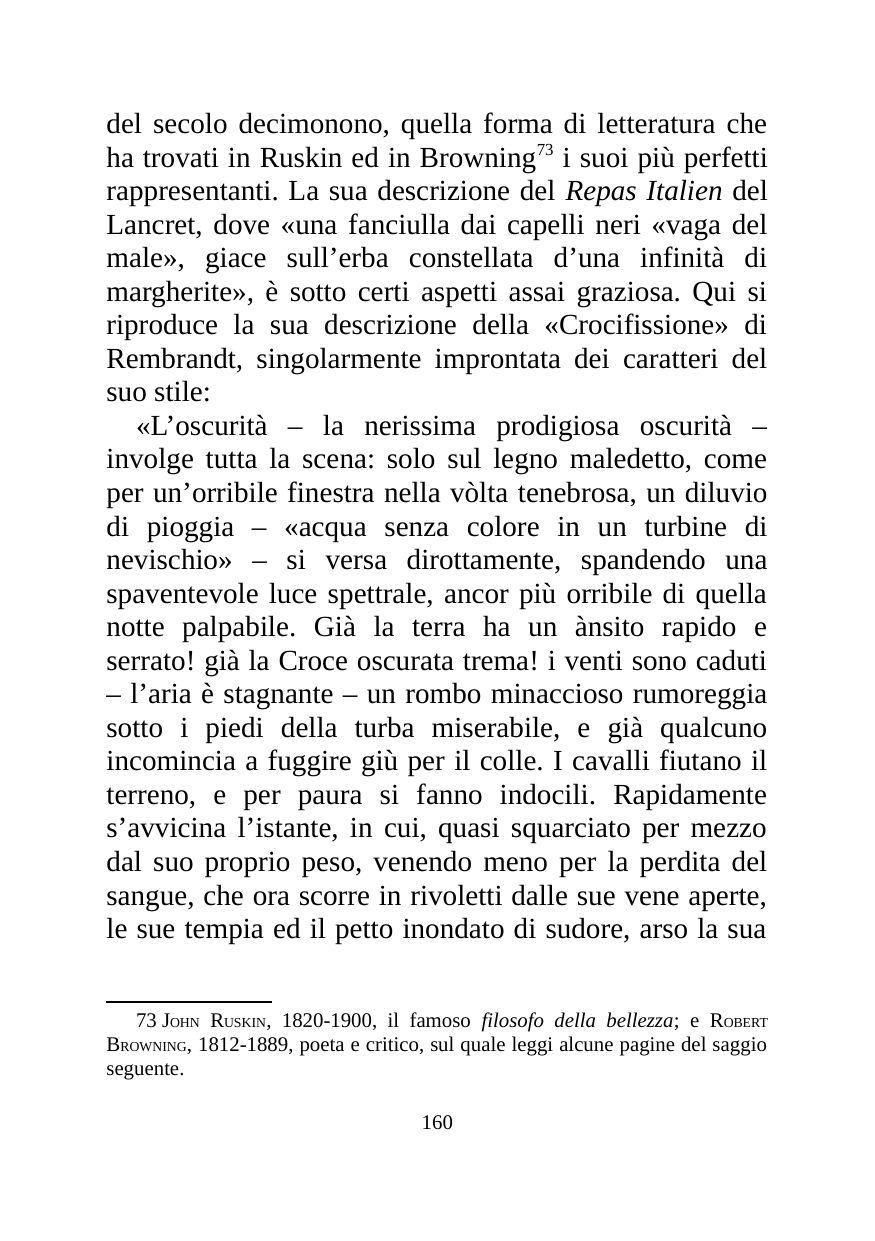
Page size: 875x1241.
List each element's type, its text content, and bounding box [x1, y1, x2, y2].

text John Ruskin, 1820-1900, il famoso filosofo della bellezza; e Robert Browning, 1812-1889, poeta e critico, sul quale leggi alcune pagine del saggio seguente. [106, 1008, 768, 1080]
text «L’oscurità – la nerissima prodigiosa oscurità – involge tutta la scena: solo sul legno maledetto, come per un’orribile finestra nella vòlta tenebrosa, un diluvio di pioggia – «acqua senza colore in un turbine di nevischio» – si versa dirottamente, spandendo una spaventevole luce spettrale, ancor più orribile di quella notte palpabile. Già la terra ha un ànsito rapido e serrato! già la Croce oscurata trema! i venti sono caduti – l’aria è stagnante – un rombo minaccioso rumoreggia sotto i piedi della turba miserabile, e già qualcuno incomincia a fuggire giù per il colle. I cavalli fiutano il terreno, e per paura si fanno indocili. Rapidamente s’avvicina l’istante, in cui, quasi squarciato per mezzo dal suo proprio peso, venendo meno per la perdita del sangue, che ora scorre in rivoletti dalle sue vene aperte, le sue tempia ed il petto inondato di sudore, arso la sua [106, 408, 768, 945]
text del secolo decimonono, quella forma di letteratura che ha trovati in Ruskin ed in Browning i suoi più perfetti rappresentanti. La sua descrizione del Repas Italien del Lancret, dove «una fanciulla dai capelli neri «vaga del male», giace sull’erba constellata d’una infinità di margherite», è sotto certi aspetti assai graziosa. Qui si riproduce la sua descrizione della «Crocifissione» di Rembrandt, singolarmente improntata dei caratteri del suo stile: [106, 106, 768, 408]
